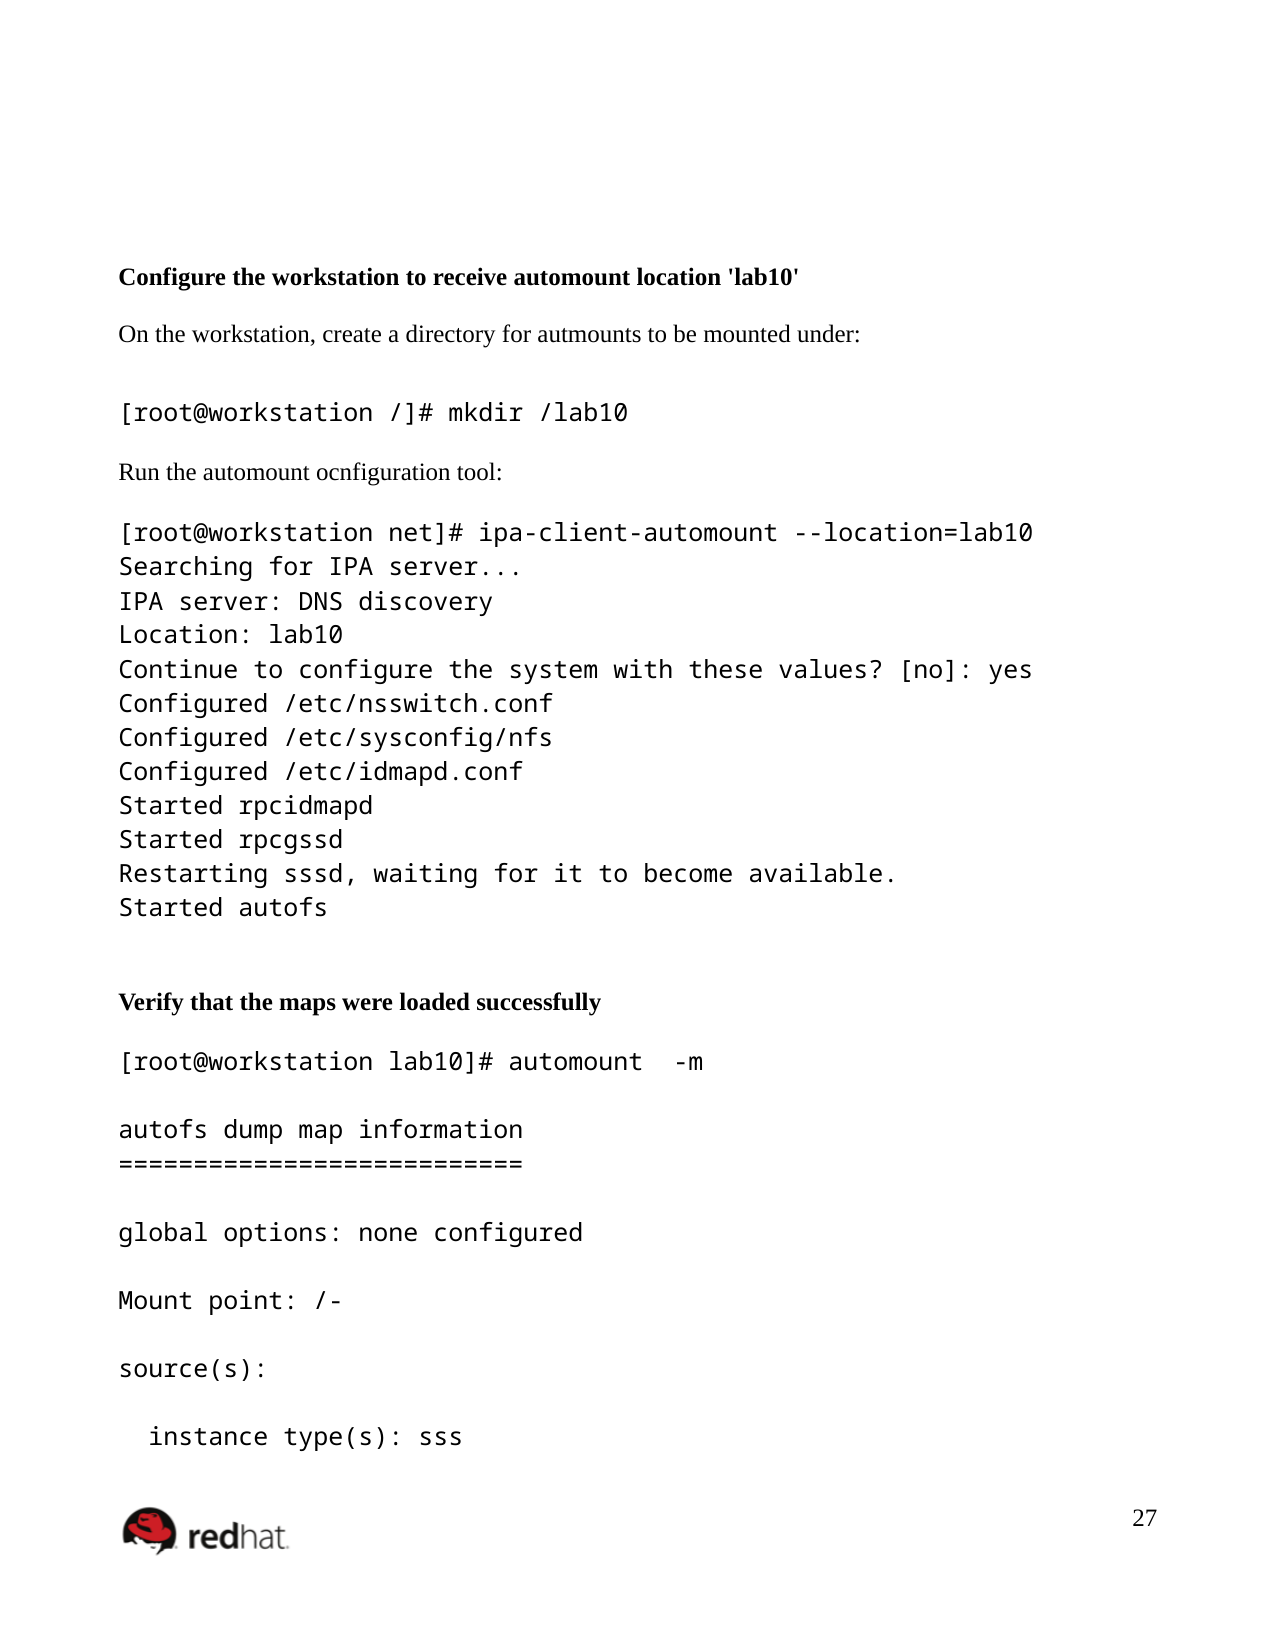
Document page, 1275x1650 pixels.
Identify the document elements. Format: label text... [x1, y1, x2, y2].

text IPA server: DNS discovery [118, 583, 1157, 617]
text Started rpcgssd [118, 822, 1157, 856]
text Configured /etc/sysconfig/nfs [118, 719, 1157, 753]
text [root@workstation lab10]# automount -m [118, 1044, 1157, 1078]
text instance type(s): sss [118, 1419, 1157, 1453]
text Verify that the maps were loaded successfully [118, 987, 1157, 1015]
picture [118, 1503, 297, 1560]
text Run the automount ocnfiguration tool: [118, 457, 1157, 486]
text =========================== [118, 1146, 1157, 1180]
text Configure the workstation to receive automount location 'lab10' [118, 262, 1157, 291]
text Started autofs [118, 890, 1157, 924]
text Location: lab10 [118, 617, 1157, 651]
text [root@workstation net]# ipa-client-automount --location=lab10 [118, 515, 1157, 549]
text Mount point: /- [118, 1282, 1157, 1317]
text Started rpcidmapd [118, 787, 1157, 822]
text global options: none configured [118, 1214, 1157, 1248]
text Continue to configure the system with these values? [no]: yes [118, 651, 1157, 685]
text Configured /etc/idmapd.conf [118, 753, 1157, 787]
text Configured /etc/nsswitch.conf [118, 685, 1157, 719]
text source(s): [118, 1351, 1157, 1385]
text autofs dump map information [118, 1112, 1157, 1146]
text On the workstation, create a directory for autmounts to be mounted under: [118, 319, 1157, 348]
text Searching for IPA server... [118, 549, 1157, 583]
text [root@workstation /]# mkdir /lab10 [118, 395, 1157, 429]
text Restarting sssd, waiting for it to become available. [118, 856, 1157, 890]
